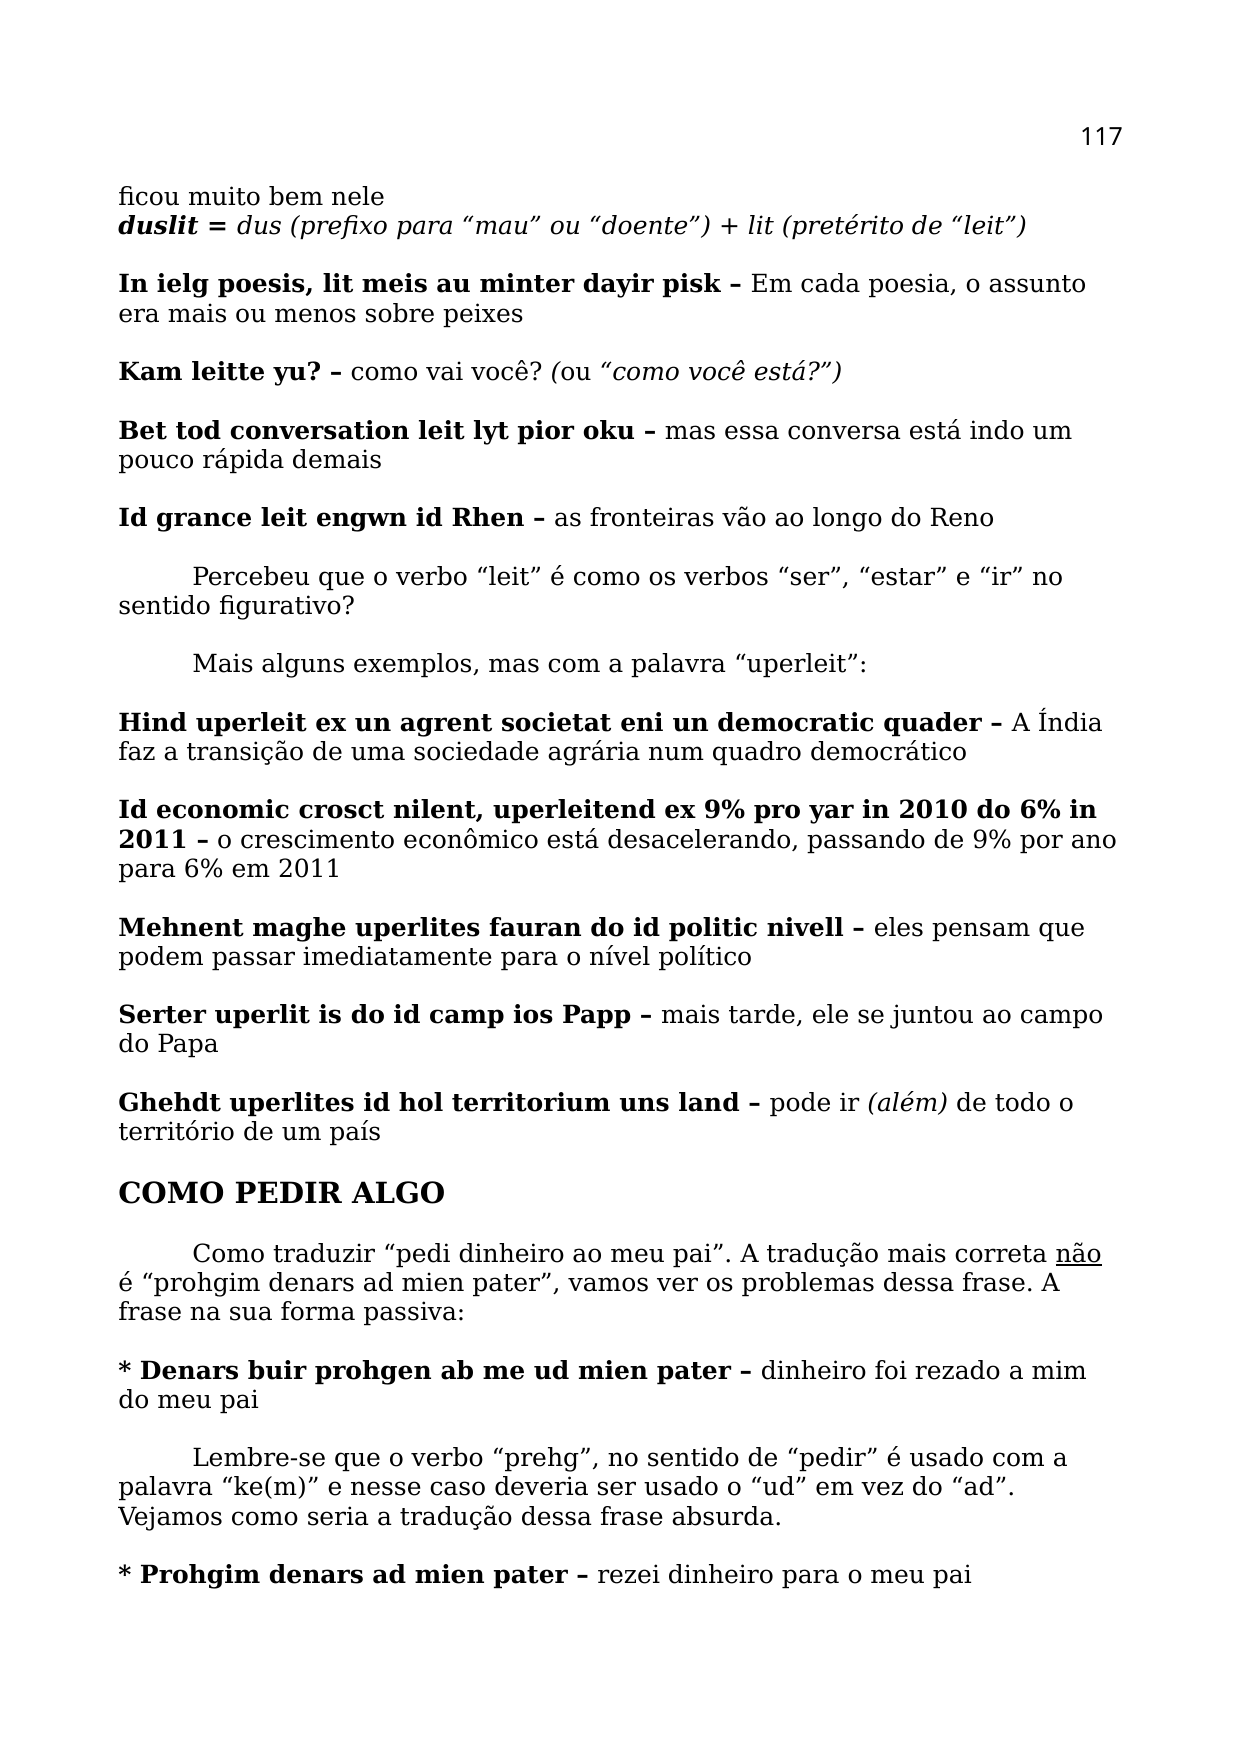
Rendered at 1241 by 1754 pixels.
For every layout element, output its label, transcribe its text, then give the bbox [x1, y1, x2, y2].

text Percebeu que o verbo “leit” é como os verbos “ser”, “estar” e “ir” no sentido figurativo? [118, 562, 1123, 620]
text ficou muito bem nele [118, 182, 1123, 211]
text In ielg poesis, lit meis au minter dayir pisk – Em cada poesia, o assunto era mais ou menos sobre peixes [118, 269, 1123, 328]
text * Denars buir prohgen ab me ud mien pater – dinheiro foi rezado a mim do meu pai [118, 1356, 1123, 1414]
text * Prohgim denars ad mien pater – rezei dinheiro para o meu pai [118, 1560, 1123, 1589]
text Id grance leit engwn id Rhen – as fronteiras vão ao longo do Reno [118, 503, 1123, 533]
text Bet tod conversation leit lyt pior oku – mas essa conversa está indo um pouco rápida demais [118, 416, 1123, 474]
text Lembre-se que o verbo “prehg”, no sentido de “pedir” é usado com a palavra “ke(m)” e nesse caso deveria ser usado o “ud” em vez do “ad”. Vejamos como seria a tradução dessa frase absurda. [118, 1443, 1123, 1531]
text Hind uperleit ex un agrent societat eni un democratic quader – A Índia faz a transição de uma sociedade agrária num quadro democrático [118, 708, 1123, 766]
text Kam leitte yu? – como vai você? (ou “como você está?”) [118, 357, 1123, 386]
text Ghehdt uperlites id hol territorium uns land – pode ir (além) de todo o território de um país [118, 1088, 1123, 1146]
text Mais alguns exemplos, mas com a palavra “uperleit”: [118, 649, 1123, 678]
text Mehnent maghe uperlites fauran do id politic nivell – eles pensam que podem passar imediatamente para o nível político [118, 912, 1123, 971]
text Id economic crosct nilent, uperleitend ex 9% pro yar in 2010 do 6% in 2011 – o crescimento econômico está desacelerando, passando de 9% por ano para 6% em 2011 [118, 795, 1123, 883]
subtitle COMO PEDIR ALGO [118, 1176, 1123, 1210]
text Como traduzir “pedi dinheiro ao meu pai”. A tradução mais correta não é “prohgim denars ad mien pater”, vamos ver os problemas dessa frase. A frase na sua forma passiva: [118, 1239, 1123, 1327]
text duslit = dus (prefixo para “mau” ou “doente”) + lit (pretérito de “leit”) [118, 211, 1123, 240]
text Serter uperlit is do id camp ios Papp – mais tarde, ele se juntou ao campo do Papa [118, 1000, 1123, 1059]
